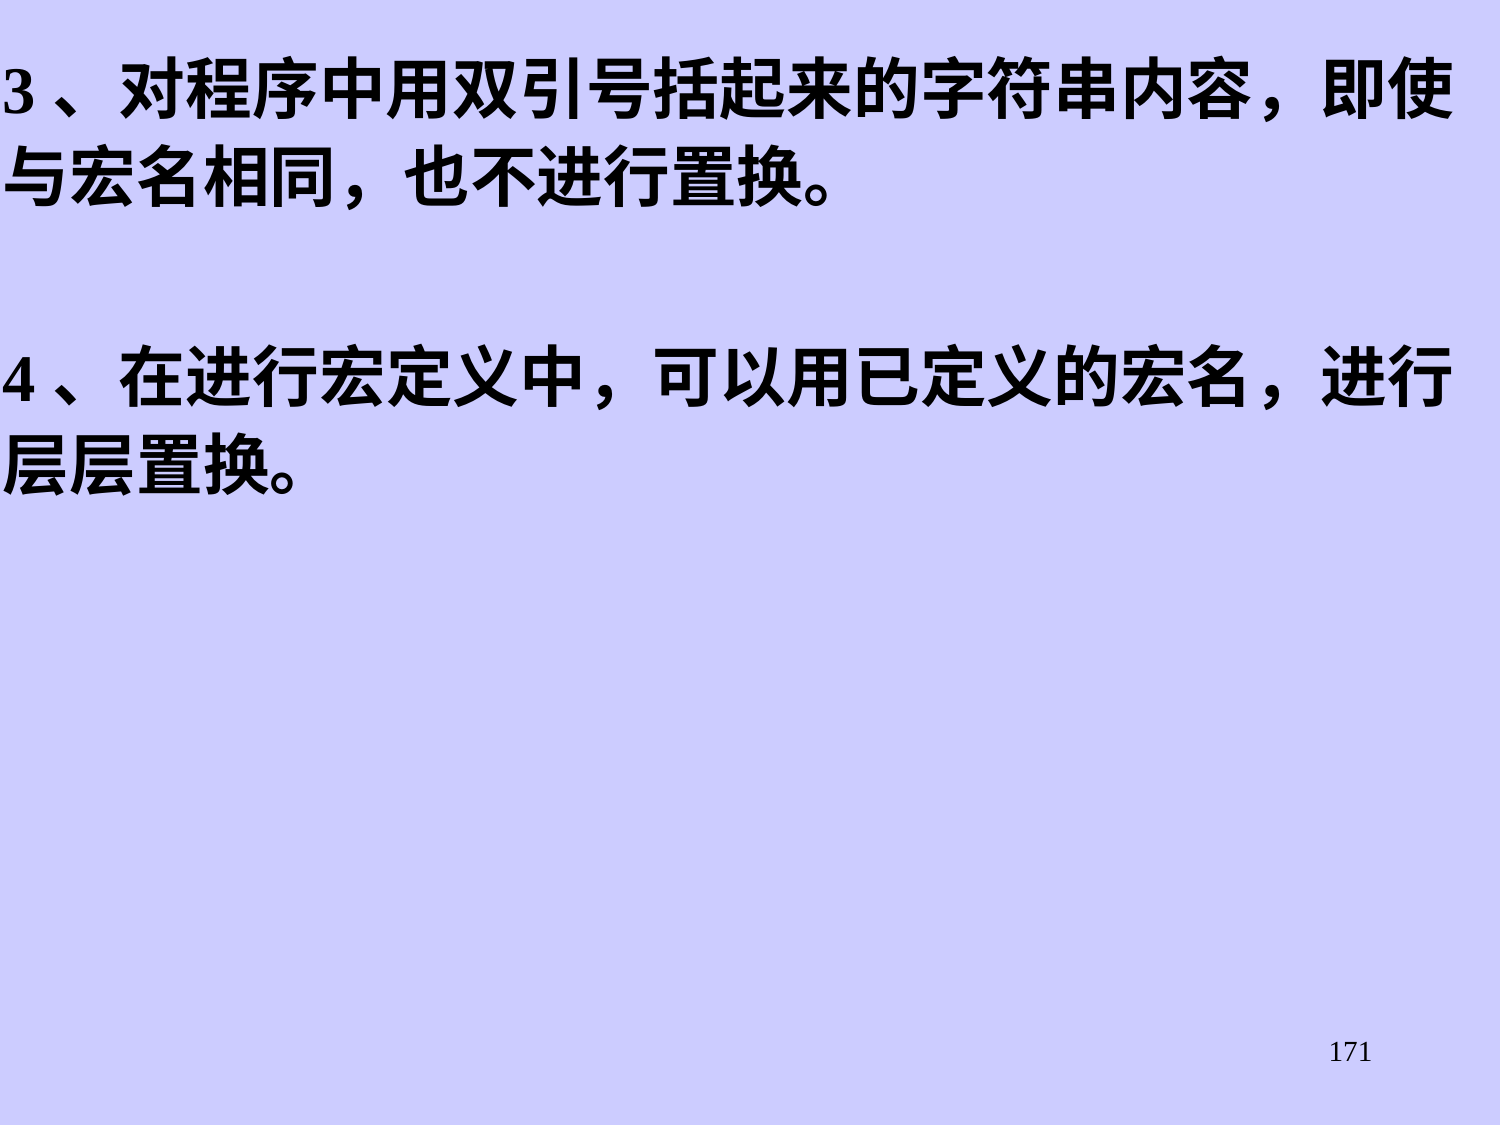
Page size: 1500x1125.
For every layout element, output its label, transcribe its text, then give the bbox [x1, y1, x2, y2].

text_box 3、对程序中用双引号括起来的字符串内容，即使与宏名相同，也不进行置换。 [0, 37, 1500, 217]
text_box 4、在进行宏定义中，可以用已定义的宏名，进行层层置换。 [0, 324, 1500, 505]
text_box [1074, 1025, 1388, 1101]
